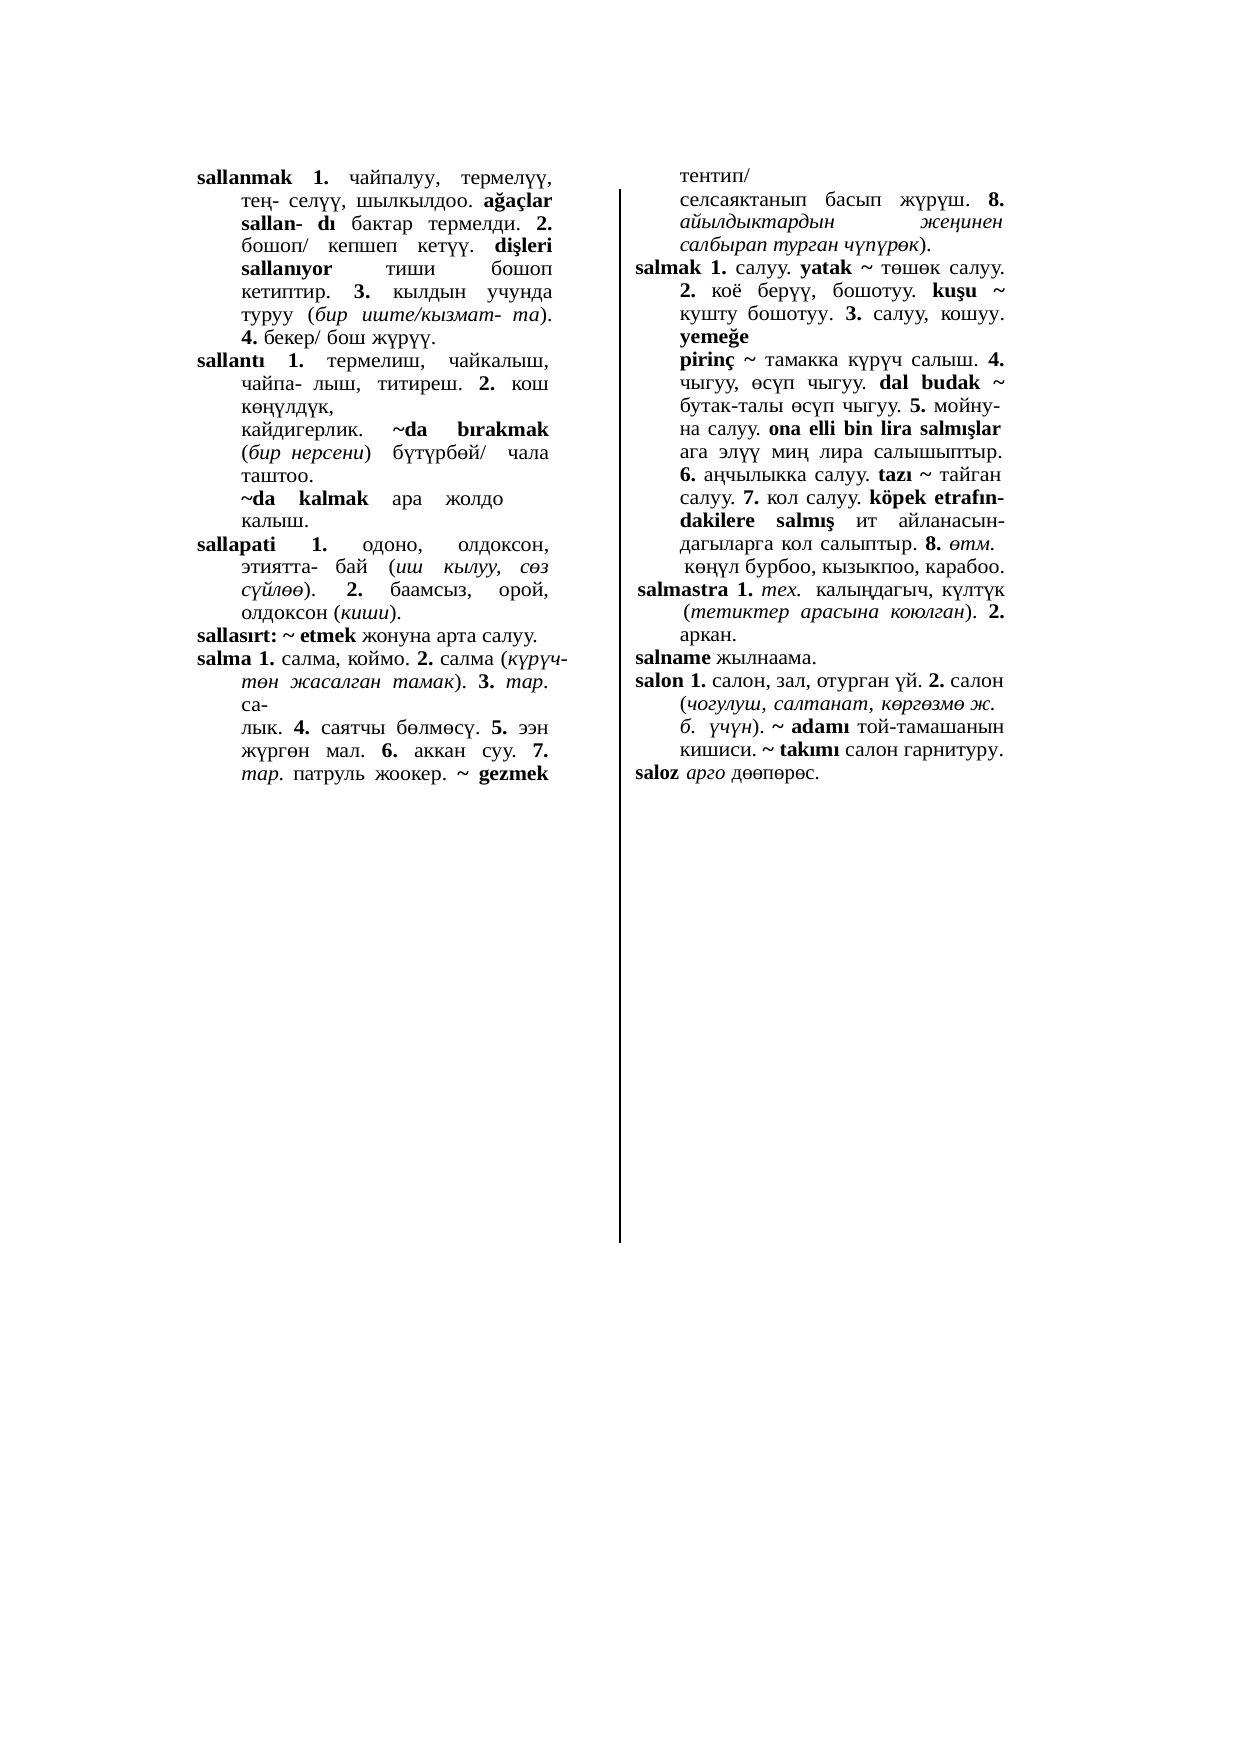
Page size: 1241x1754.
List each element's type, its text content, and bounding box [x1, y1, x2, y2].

text лык. 4. саятчы бөлмөсү. 5. ээн жүргөн мал. 6. аккан суу. 7. тар. патруль жоокер. ~ gezmek [241, 716, 549, 785]
text ага элүү миң лира салышыптыр. [679, 440, 1005, 463]
text ~da kalmak ара жолдо калыш. [241, 487, 503, 532]
text салуу. 7. кол салуу. köpek etrafın- dakilere salmış ит айланасын- дагыларга кол салыптыр. 8. өтм. [679, 486, 1005, 554]
text төн жасалган тамак). 3. тар. са- [241, 670, 549, 716]
text (чогулуш, салтанат, көргөзмө ж. б. үчүн). ~ adamı той-тамашанын кишиси. ~ takımı салон гарнитуру. [679, 692, 1009, 761]
text 6. аңчылыкка салуу. tazı ~ тайган [679, 463, 1004, 486]
text sallasırt: ~ etmek жонуна арта салуу. [197, 624, 609, 647]
text sallapati 1. одоно, олдоксон, этиятта- бай (иш кылуу, сөз сүйлөө). 2. баамсыз, орой, олдоксон (киши). [197, 533, 549, 624]
text saloz арго дөөпөрөс. [635, 761, 1065, 784]
text көңүл бурбоо, кызыкпоо, карабоо. salmastra 1. тех. калыңдагыч, күлтүк (тетиктер арасына коюлган). 2. [635, 555, 1005, 623]
text salmak 1. салуу. yatak ~ төшөк салуу. 2. коё берүү, бошотуу. kuşu ~ кушту бошотуу. 3. салуу, кошуу. yemeğe [635, 256, 1005, 348]
text тентип/ [679, 164, 1004, 187]
text кайдигерлик. ~da bırakmak (бир нерсени) бүтүрбөй/ чала таштоо. [241, 418, 549, 487]
text селсаяктанып басып жүрүш. 8. айылдыктардын жеңинен салбырап турган чүпүрөк). [679, 188, 1004, 256]
text salma 1. салма, коймо. 2. салма (күрүч- [197, 647, 609, 670]
text salon 1. салон, зал, отурган үй. 2. салон [635, 669, 1065, 692]
text на салуу. ona elli bin lira salmışlar [679, 417, 1005, 440]
text аркан. [679, 623, 738, 646]
text sallanmak 1. чайпалуу, термелүү, тең- селүү, шылкылдоо. ağaçlar sallan- dı бактар термелди. 2. бошоп/ кепшеп кетүү. dişleri sallanıyor тиши бошоп кетиптир. 3. кылдын учунда туруу (бир иште/кызмат- та). 4. бекер/ бош жүрүү. [197, 164, 552, 349]
text sallantı 1. термелиш, чайкалыш, чайпа- лыш, титиреш. 2. кош көңүлдүк, [197, 349, 549, 418]
text salname жылнаама. [635, 646, 1065, 669]
text pirinç ~ тамакка күрүч салыш. 4. чыгуу, өсүп чыгуу. dal budak ~ бутак-талы өсүп чыгуу. 5. мойну- [679, 348, 1005, 417]
